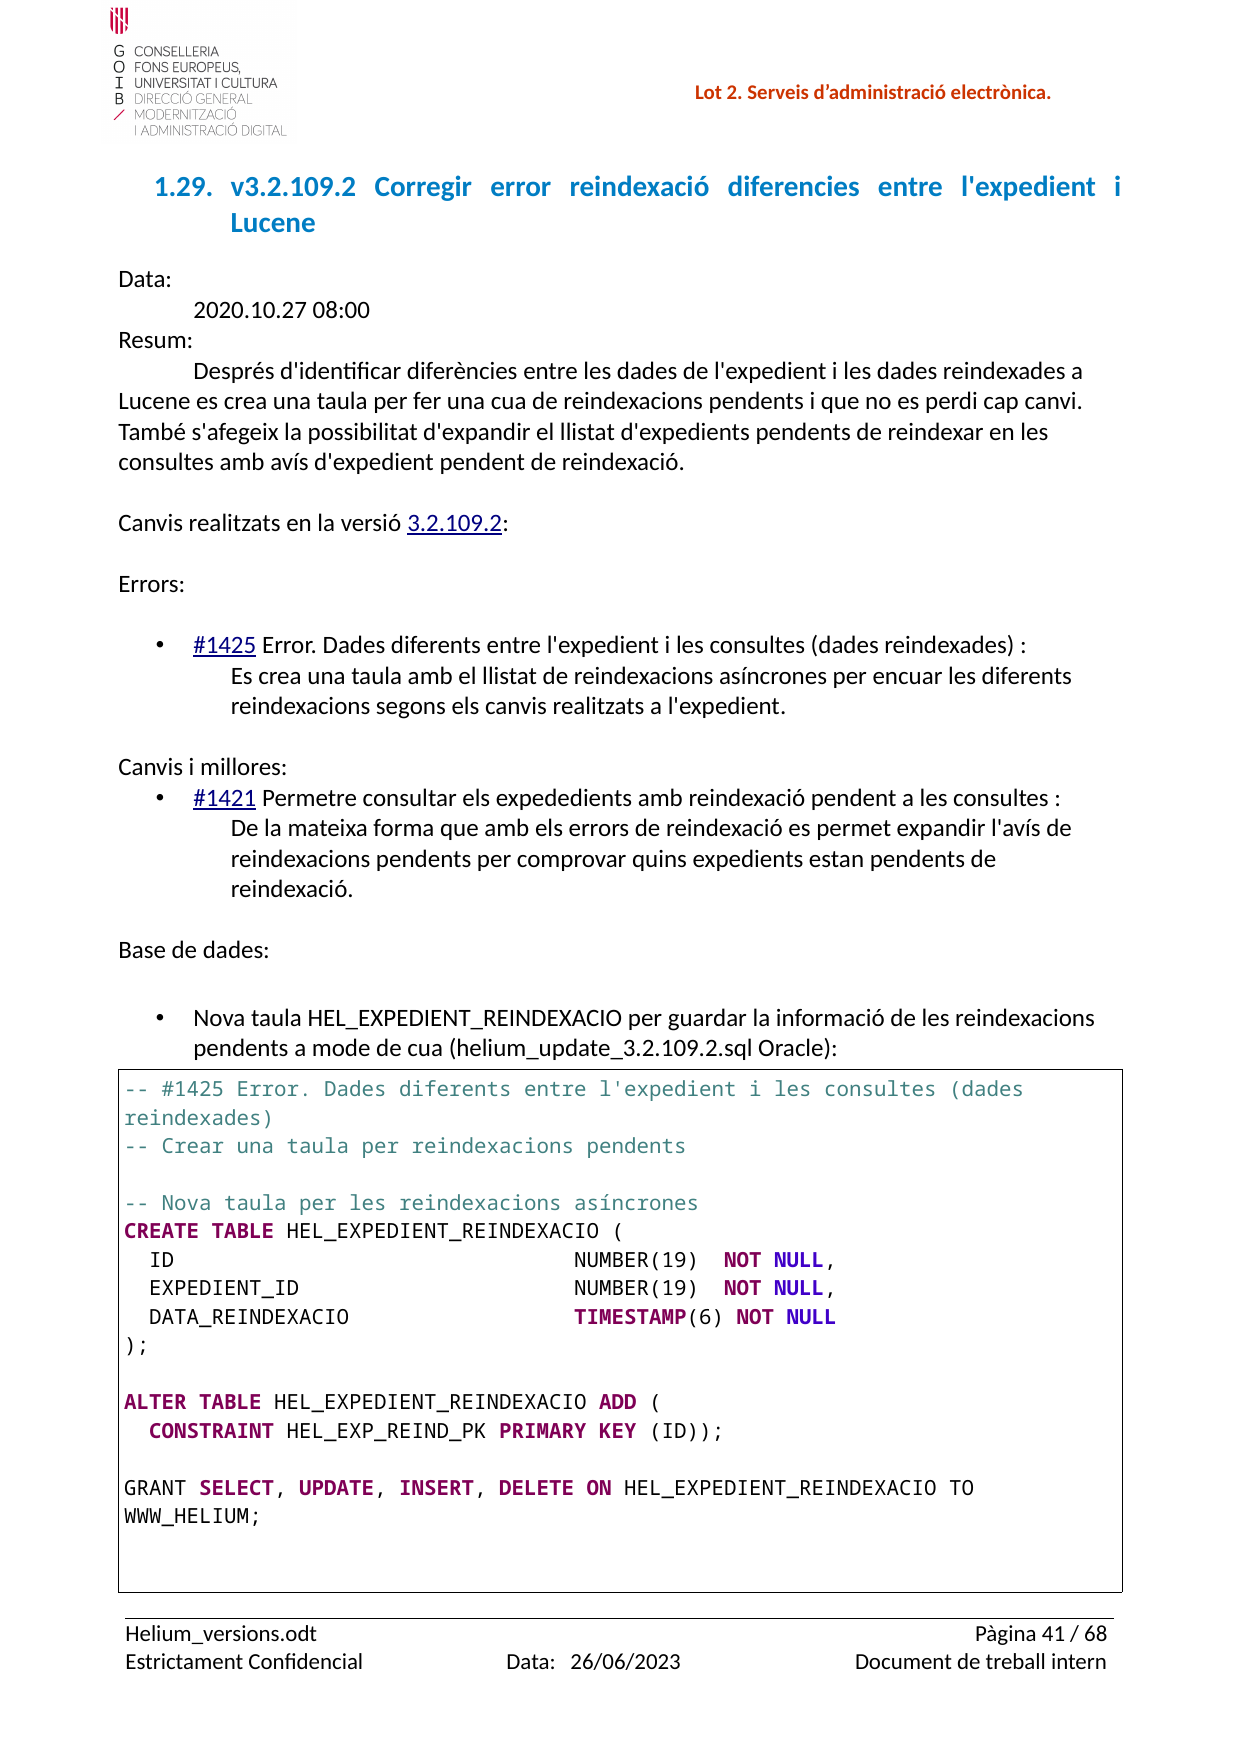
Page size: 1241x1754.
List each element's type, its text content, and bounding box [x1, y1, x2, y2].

text Data: [118, 263, 1122, 294]
table_header -- #1425 Error. Dades diferents entre l'expedient i les consultes (dades reindexades) -- Crear una taula per reindexacions pendents -- Nova taula per les reindexacions asíncrones CREATE TABLE HEL_EXPEDIENT_REINDEXACIO ( ID NUMBER(19) NOT NULL, EXPEDIENT_ID NUMBER(19) NOT NULL, DATA_REINDEXACIO TIMESTAMP(6) NOT NULL ); ALTER TABLE HEL_EXPEDIENT_REINDEXACIO ADD ( CONSTRAINT HEL_EXP_REIND_PK PRIMARY KEY (ID)); GRANT SELECT, UPDATE, INSERT, DELETE ON HEL_EXPEDIENT_REINDEXACIO TO WWW_HELIUM; [119, 1070, 1122, 1592]
subtitle v3.2.109.2 Corregir error reindexació diferencies entre l'expedient i Lucene [153, 168, 1122, 239]
text Base de dades: [118, 935, 1122, 965]
list Nova taula HEL_EXPEDIENT_REINDEXACIO per guardar la informació de les reindexacions pendents a mode de cua (helium_update_3.2.109.2.sql Oracle): [156, 1002, 1122, 1063]
list #1425 Error. Dades diferents entre l'expedient i les consultes (dades reindexades) : [156, 629, 1122, 660]
text Resum: [118, 324, 1122, 355]
list #1421 Permetre consultar els expededients amb reindexació pendent a les consultes : [156, 782, 1122, 813]
list De la mateixa forma que amb els errors de reindexació es permet expandir l'avís de reindexacions pendents per comprovar quins expedients estan pendents de reindexació. [193, 813, 1122, 904]
text Canvis i millores: [118, 752, 1122, 782]
text Canvis realitzats en la versió 3.2.109.2: [118, 507, 1122, 538]
text Després d'identificar diferències entre les dades de l'expedient i les dades reindexades a Lucene es crea una taula per fer una cua de reindexacions pendents i que no es perdi cap canvi. També s'afegeix la possibilitat d'expandir el llistat d'expedients pendents de reindexar en les consultes amb avís d'expedient pendent de reindexació. [118, 355, 1122, 477]
text 2020.10.27 08:00 [118, 294, 1122, 324]
text Errors: [118, 568, 1122, 599]
picture [100, 0, 297, 144]
list Es crea una taula amb el llistat de reindexacions asíncrones per encuar les diferents reindexacions segons els canvis realitzats a l'expedient. [193, 660, 1122, 721]
